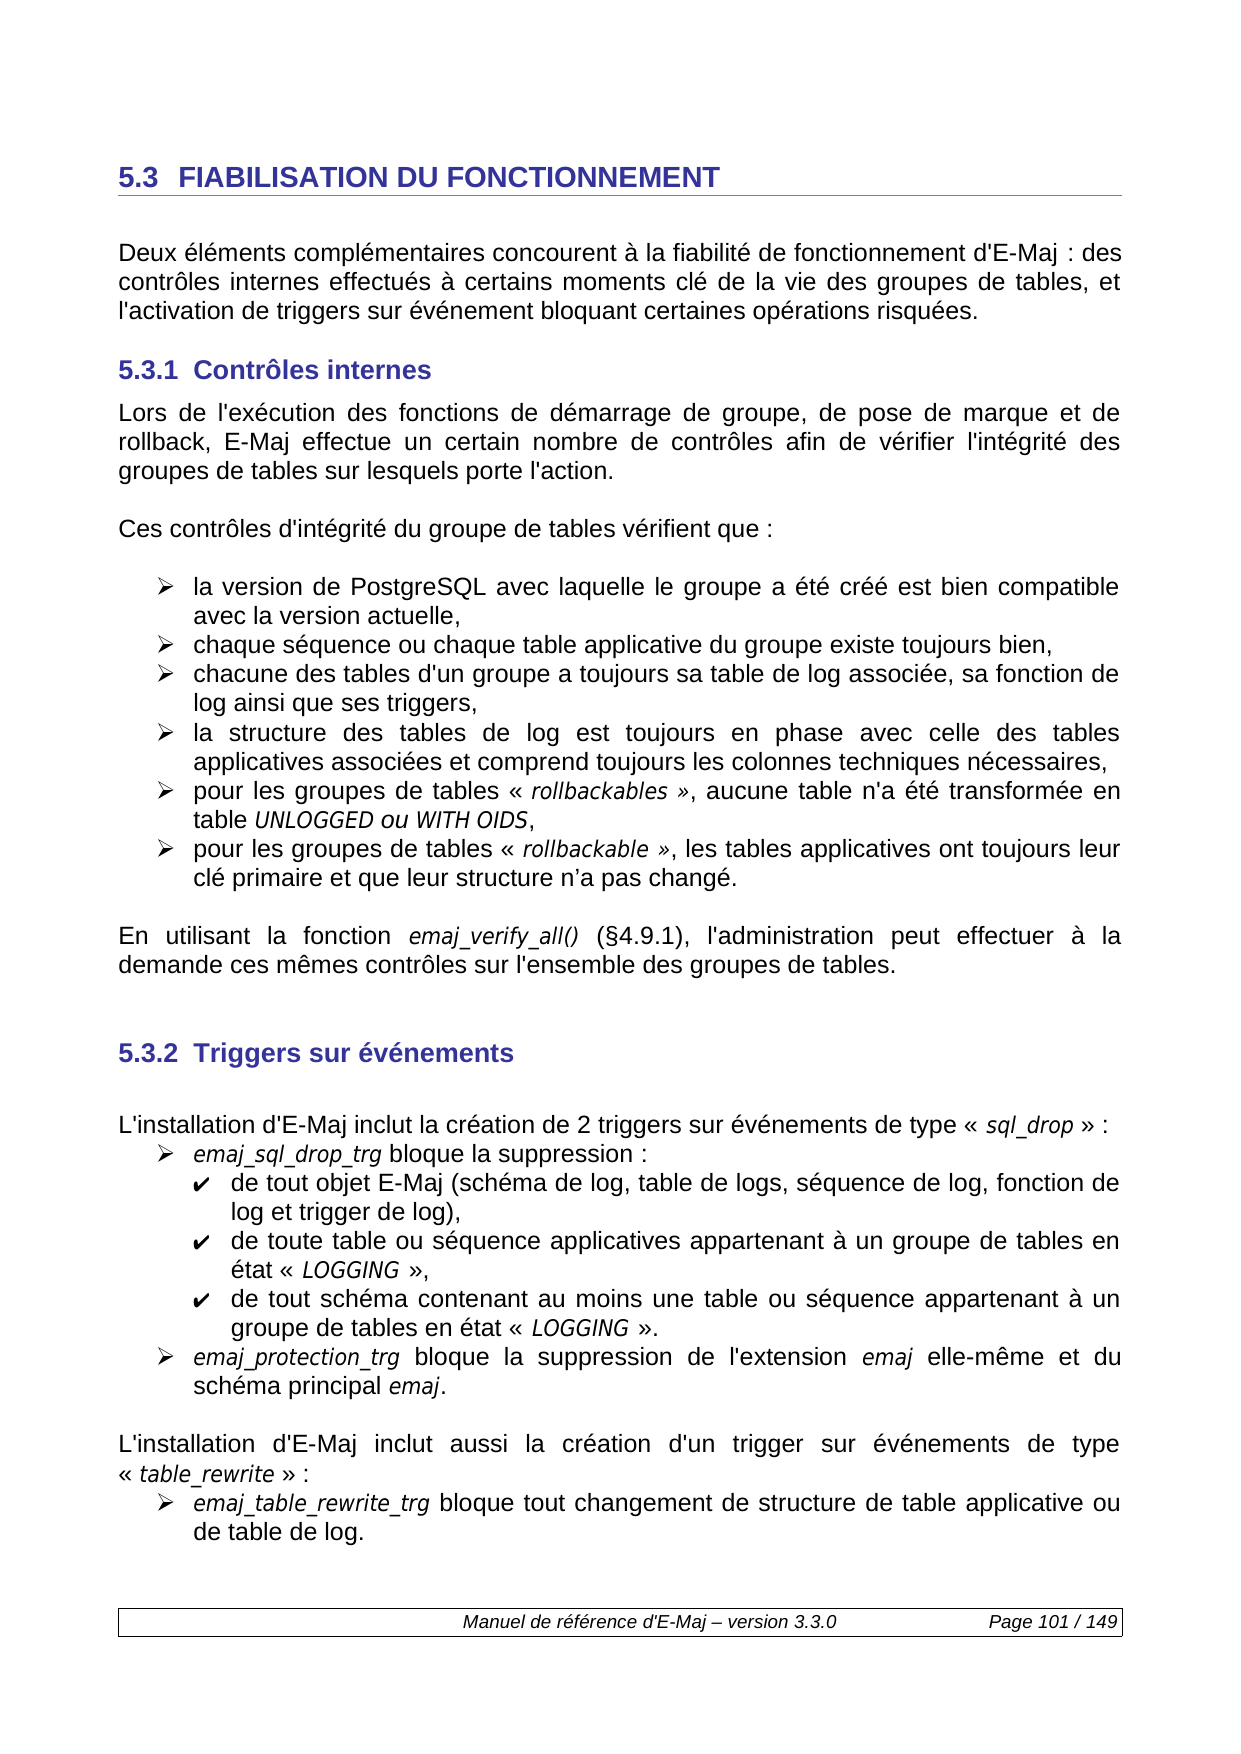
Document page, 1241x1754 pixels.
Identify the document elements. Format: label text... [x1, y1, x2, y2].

text L'installation d'E-Maj inclut la création de 2 triggers sur événements de type « sql_drop » : [118, 1110, 1122, 1139]
subtitle Fiabilisation du fonctionnement [118, 160, 1122, 195]
list la structure des tables de log est toujours en phase avec celle des tables applicatives associées et comprend toujours les colonnes techniques nécessaires, [156, 717, 1122, 776]
text Ces contrôles d'intégrité du groupe de tables vérifient que : [118, 514, 1122, 543]
list emaj_protection_trg bloque la suppression de l'extension emaj elle-même et du schéma principal emaj. [156, 1342, 1122, 1400]
subtitle Triggers sur événements [118, 1037, 1122, 1068]
list de tout schéma contenant au moins une table ou séquence appartenant à un groupe de tables en état « LOGGING ». [193, 1284, 1122, 1342]
text L'installation d'E-Maj inclut aussi la création d'un trigger sur événements de type « table_rewrite » : [118, 1429, 1122, 1487]
text Lors de l'exécution des fonctions de démarrage de groupe, de pose de marque et de rollback, E-Maj effectue un certain nombre de contrôles afin de vérifier l'intégrité des groupes de tables sur lesquels porte l'action. [118, 398, 1122, 485]
text En utilisant la fonction emaj_verify_all() (§4.9.1), l'administration peut effectuer à la demande ces mêmes contrôles sur l'ensemble des groupes de tables. [118, 921, 1122, 979]
list emaj_sql_drop_trg bloque la suppression : [156, 1139, 1122, 1168]
list de toute table ou séquence applicatives appartenant à un groupe de tables en état « LOGGING », [193, 1226, 1122, 1284]
text Deux éléments complémentaires concourent à la fiabilité de fonctionnement d'E-Maj : des contrôles internes effectués à certains moments clé de la vie des groupes de tables, et l'activation de triggers sur événement bloquant certaines opérations risquées. [118, 238, 1122, 325]
list de tout objet E-Maj (schéma de log, table de logs, séquence de log, fonction de log et trigger de log), [193, 1168, 1122, 1226]
list la version de PostgreSQL avec laquelle le groupe a été créé est bien compatible avec la version actuelle, [156, 572, 1122, 630]
list emaj_table_rewrite_trg bloque tout changement de structure de table applicative ou de table de log. [156, 1487, 1122, 1546]
list pour les groupes de tables « rollbackable », les tables applicatives ont toujours leur clé primaire et que leur structure n’a pas changé. [156, 834, 1122, 892]
list pour les groupes de tables « rollbackables », aucune table n'a été transformée en table UNLOGGED ou WITH OIDS, [156, 776, 1122, 834]
list chacune des tables d'un groupe a toujours sa table de log associée, sa fonction de log ainsi que ses triggers, [156, 659, 1122, 717]
subtitle Contrôles internes [118, 354, 1122, 385]
list chaque séquence ou chaque table applicative du groupe existe toujours bien, [156, 630, 1122, 659]
